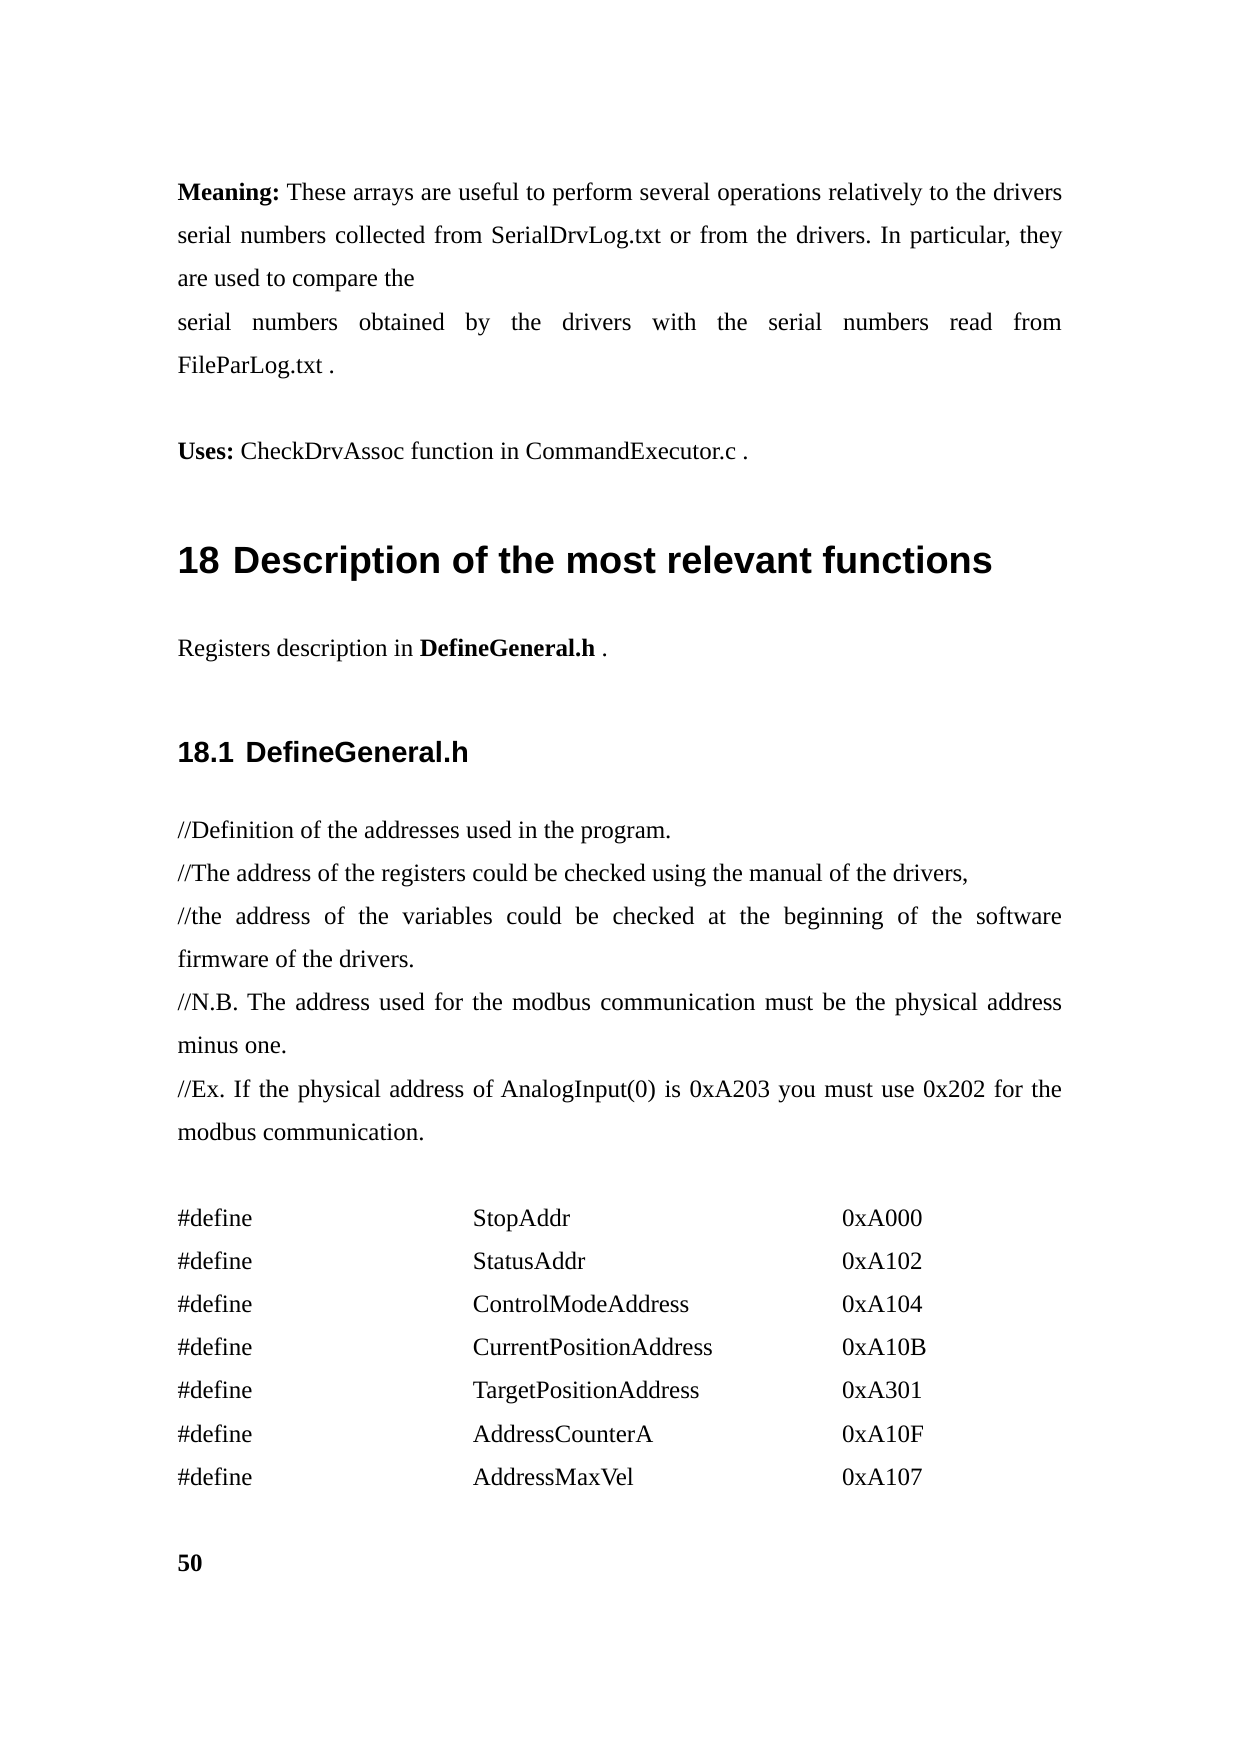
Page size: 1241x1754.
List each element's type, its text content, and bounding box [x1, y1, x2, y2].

text //Ex. If the physical address of AnalogInput(0) is 0xA203 you must use 0x202 for the modbus communication. [177, 1074, 1063, 1146]
text serial numbers obtained by the drivers with the serial numbers read from FileParLog.txt . [177, 307, 1063, 378]
text Meaning: These arrays are useful to perform several operations relatively to the drivers serial numbers collected from SerialDrvLog.txt or from the drivers. In particular, they are used to compare the [177, 177, 1063, 292]
text #define ControlModeAddress 0xA104 [177, 1289, 1063, 1318]
text Registers description in DefineGeneral.h . [177, 633, 1063, 662]
text #define StatusAddr 0xA102 [177, 1246, 1063, 1275]
text #define TargetPositionAddress 0xA301 [177, 1376, 1063, 1404]
subtitle Description of the most relevant functions [177, 538, 1063, 582]
text #define AddressMaxVel 0xA107 [177, 1462, 1063, 1491]
text //Definition of the addresses used in the program. [177, 815, 1063, 844]
text //The address of the registers could be checked using the manual of the drivers, [177, 858, 1063, 887]
subtitle DefineGeneral.h [177, 735, 1063, 769]
text //N.B. The address used for the modbus communication must be the physical address minus one. [177, 987, 1063, 1059]
text //the address of the variables could be checked at the beginning of the software firmware of the drivers. [177, 901, 1063, 973]
text Uses: CheckDrvAssoc function in CommandExecutor.c . [177, 436, 1063, 465]
text #define AddressCounterA 0xA10F [177, 1419, 1063, 1447]
text #define StopAddr 0xA000 [177, 1203, 1063, 1232]
text #define CurrentPositionAddress 0xA10B [177, 1332, 1063, 1361]
